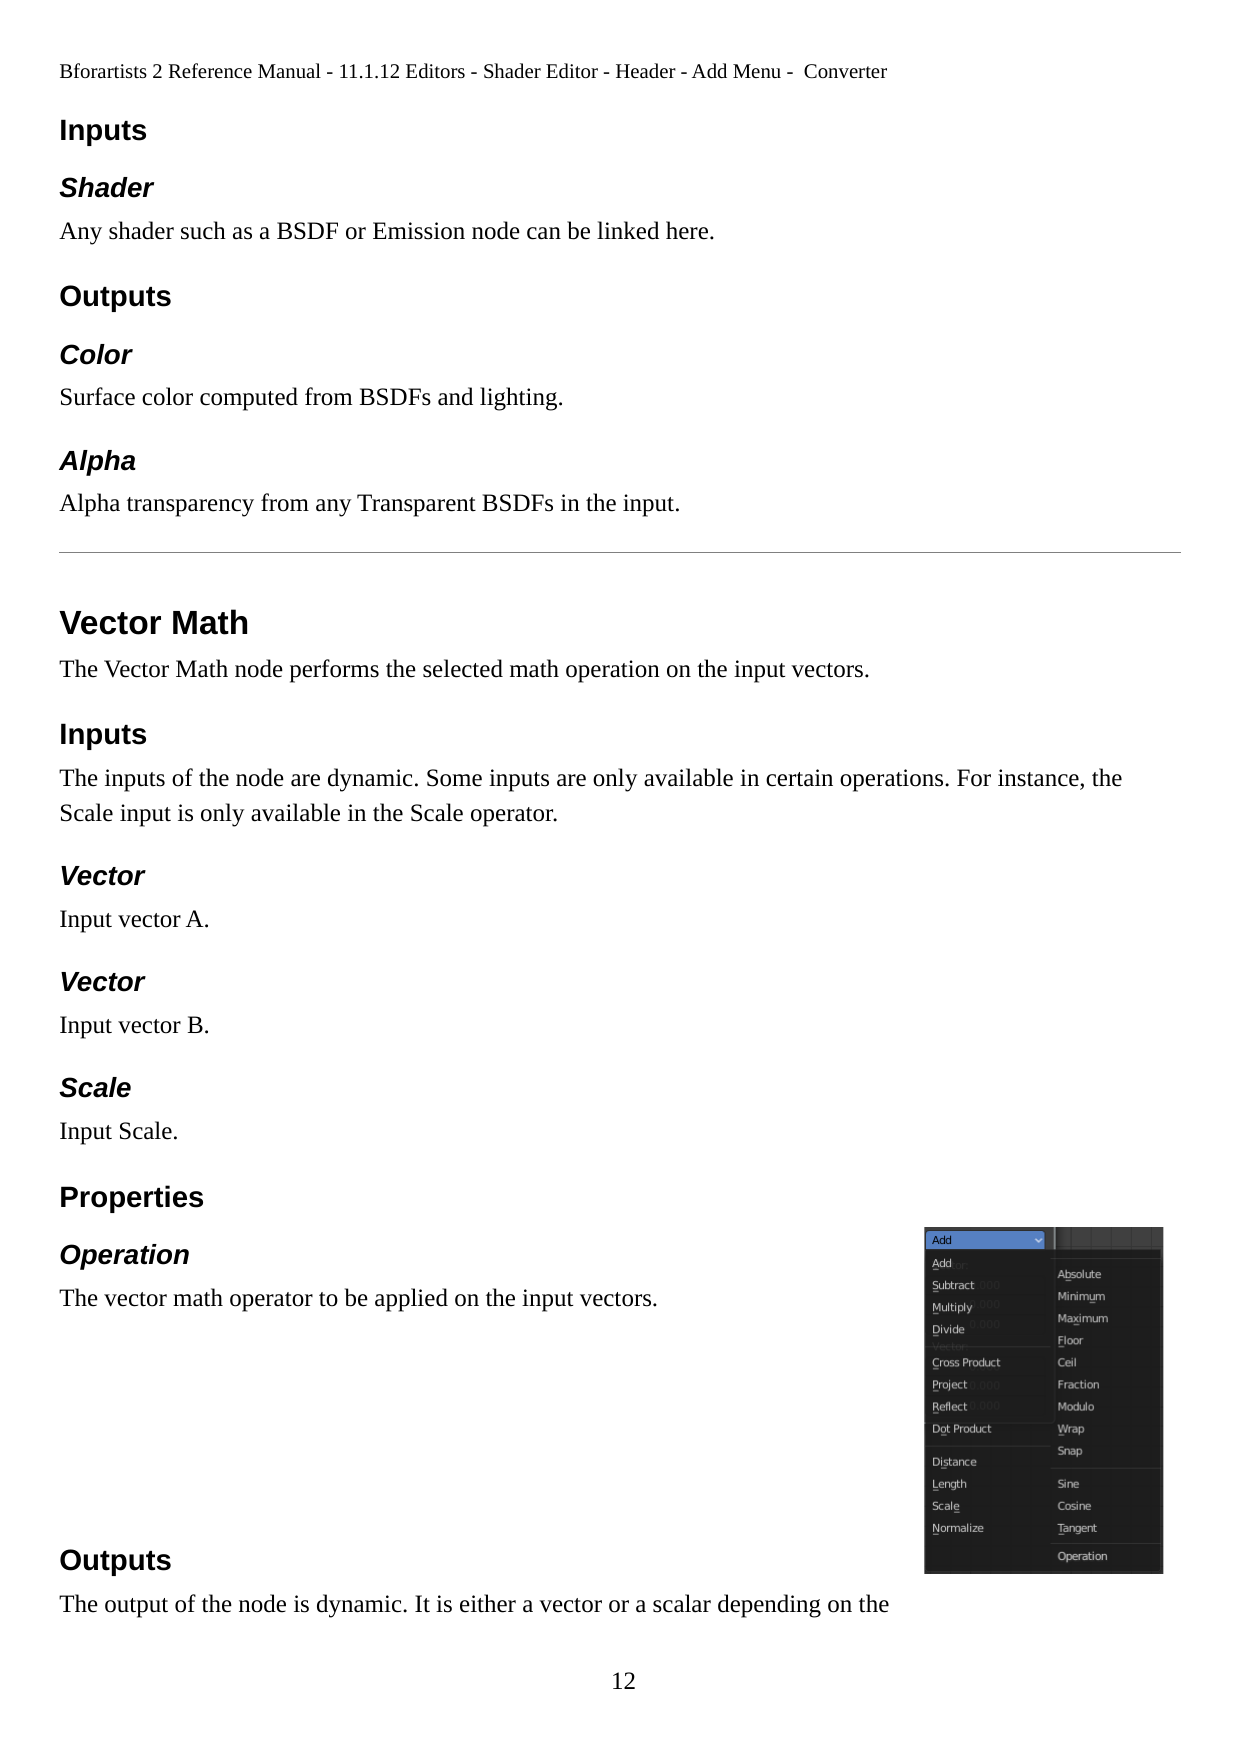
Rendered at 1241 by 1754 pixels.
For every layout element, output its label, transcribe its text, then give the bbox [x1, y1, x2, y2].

subtitle Outputs [59, 1542, 1181, 1576]
text Input vector B. [59, 1010, 1181, 1039]
subtitle Outputs [59, 279, 1181, 313]
subtitle Inputs [59, 113, 1181, 146]
subtitle Properties [59, 1179, 1181, 1213]
subtitle Operation [59, 1238, 924, 1270]
text Surface color computed from BSDFs and lighting. [59, 382, 1181, 411]
subtitle Inputs [59, 717, 1181, 751]
text Any shader such as a BSDF or Emission node can be linked here. [59, 216, 1181, 244]
subtitle Alpha [59, 444, 1181, 476]
text Input Scale. [59, 1116, 1181, 1144]
subtitle Vector Math [59, 602, 1181, 641]
text The vector math operator to be applied on the input vectors. [59, 1283, 924, 1311]
subtitle [1164, 1238, 1181, 1270]
text The inputs of the node are dynamic. Some inputs are only available in certain operations. For instance, the Scale input is only available in the Scale operator. [59, 763, 1181, 827]
subtitle Color [59, 338, 1181, 370]
picture [924, 1227, 1164, 1574]
subtitle Scale [59, 1071, 1181, 1103]
subtitle Vector [59, 966, 1181, 997]
text Alpha transparency from any Transparent BSDFs in the input. [59, 488, 1181, 517]
text The Vector Math node performs the selected math operation on the input vectors. [59, 654, 1181, 682]
text The output of the node is dynamic. It is either a vector or a scalar depending on the [59, 1589, 1181, 1617]
text Input vector A. [59, 904, 1181, 933]
subtitle Vector [59, 859, 1181, 891]
subtitle Shader [59, 171, 1181, 203]
